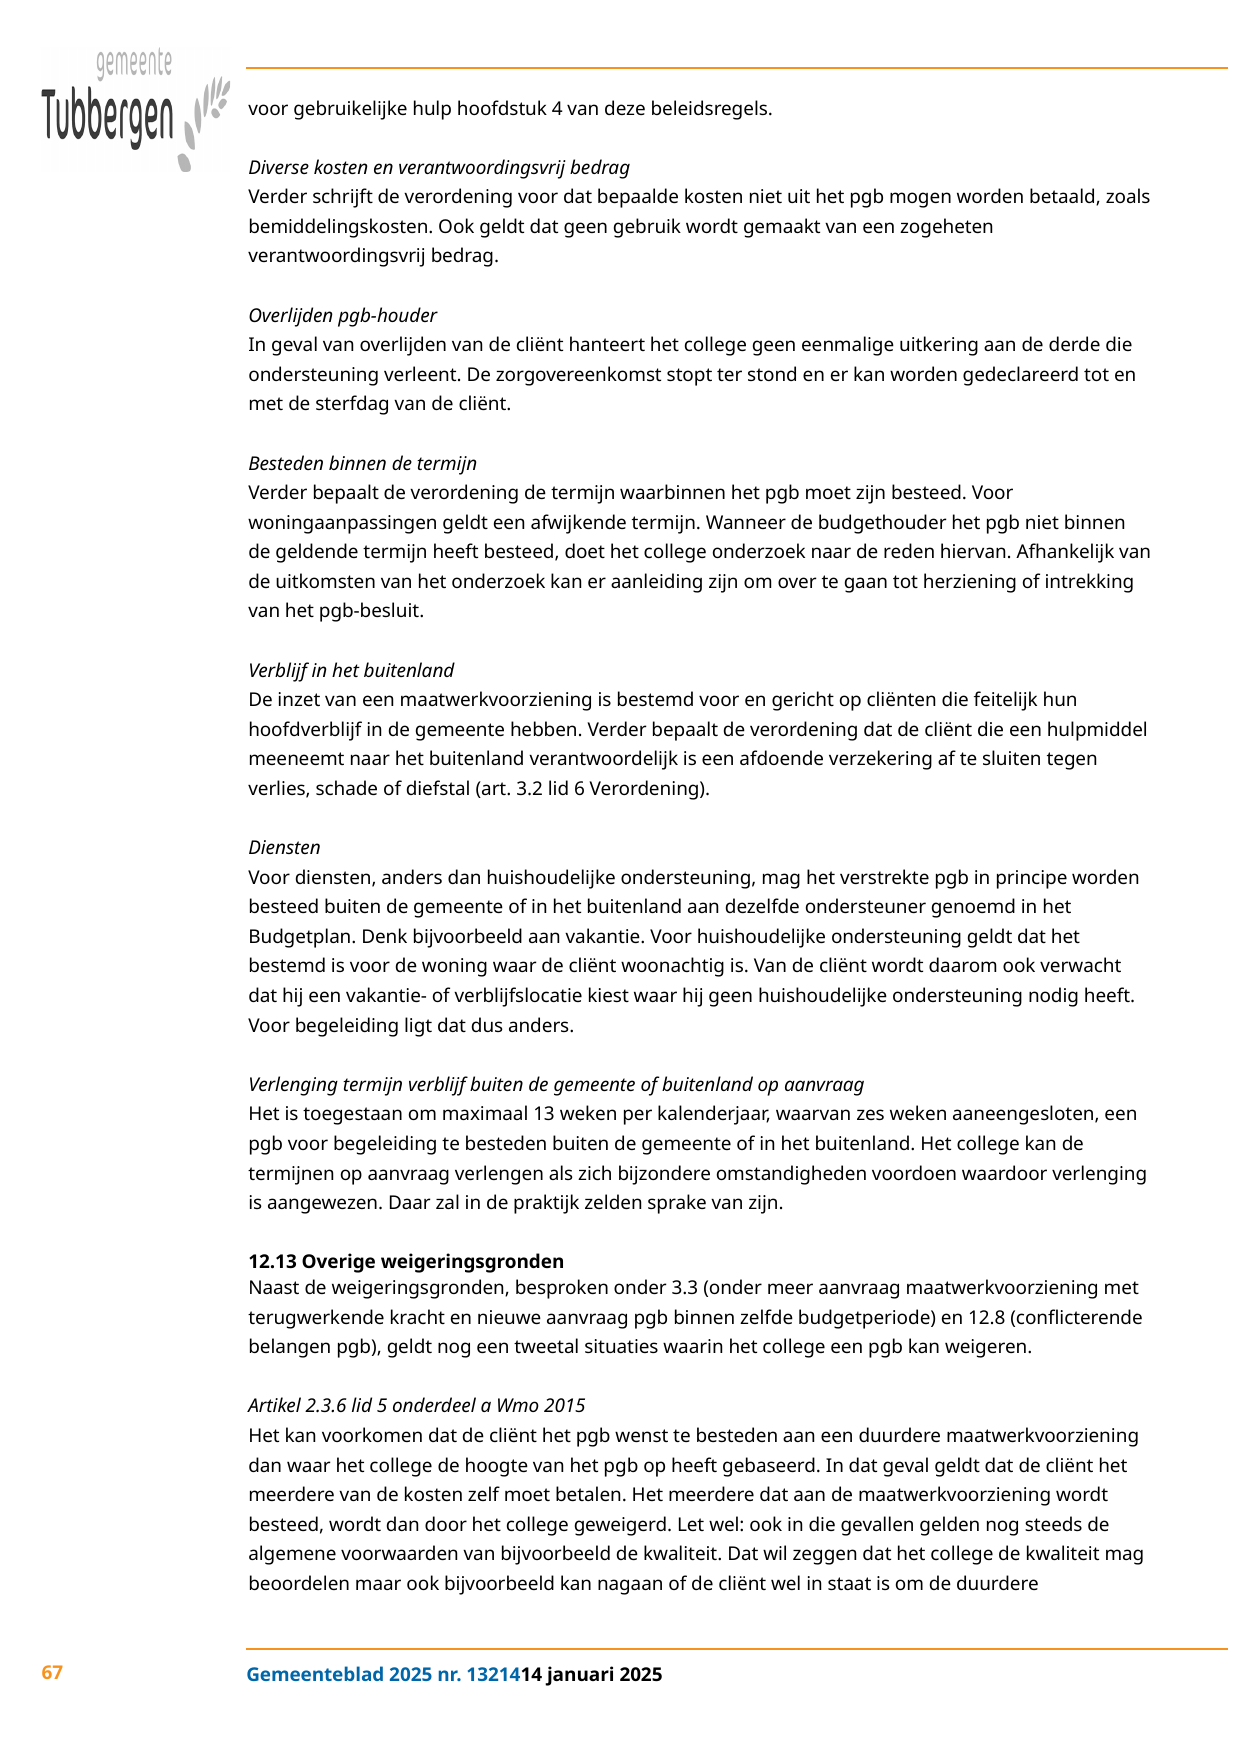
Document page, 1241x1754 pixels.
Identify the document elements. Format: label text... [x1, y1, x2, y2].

text Overlijden pgb-houder [248, 302, 1152, 328]
text Diensten [248, 834, 1152, 860]
text Voor diensten, anders dan huishoudelijke ondersteuning, mag het verstrekte pgb in principe worden besteed buiten de gemeente of in het buitenland aan dezelfde ondersteuner genoemd in het Budgetplan. Denk bijvoorbeeld aan vakantie. Voor huishoudelijke ondersteuning geldt dat het bestemd is voor de woning waar de cliënt woonachtig is. Van de cliënt wordt daarom ook verwacht dat hij een vakantie- of verblijfslocatie kiest waar hij geen huishoudelijke ondersteuning nodig heeft. Voor begeleiding ligt dat dus anders. [248, 864, 1152, 1038]
text 12.13 Overige weigeringsgronden [248, 1248, 1152, 1274]
text Het is toegestaan om maximaal 13 weken per kalenderjaar, waarvan zes weken aaneengesloten, een pgb voor begeleiding te besteden buiten de gemeente of in het buitenland. Het college kan de termijnen op aanvraag verlengen als zich bijzondere omstandigheden voordoen waardoor verlenging is aangewezen. Daar zal in de praktijk zelden sprake van zijn. [248, 1101, 1152, 1215]
text De inzet van een maatwerkvoorziening is bestemd voor en gericht op cliënten die feitelijk hun hoofdverblijf in de gemeente hebben. Verder bepaalt de verordening dat de cliënt die een hulpmiddel meeneemt naar het buitenland verantwoordelijk is een afdoende verzekering af te sluiten tegen verlies, schade of diefstal (art. 3.2 lid 6 Verordening). [248, 686, 1152, 801]
text Diverse kosten en verantwoordingsvrij bedrag [248, 154, 1152, 180]
text voor gebruikelijke hulp hoofdstuk 4 van deze beleidsregels. [248, 95, 1152, 121]
text Het kan voorkomen dat de cliënt het pgb wenst te besteden aan een duurdere maatwerkvoorziening dan waar het college de hoogte van het pgb op heeft gebaseerd. In dat geval geldt dat de cliënt het meerdere van de kosten zelf moet betalen. Het meerdere dat aan de maatwerkvoorziening wordt besteed, wordt dan door het college geweigerd. Let wel: ook in die gevallen gelden nog steeds de algemene voorwaarden van bijvoorbeeld de kwaliteit. Dat wil zeggen dat het college de kwaliteit mag beoordelen maar ook bijvoorbeeld kan nagaan of de cliënt wel in staat is om de duurdere [248, 1422, 1152, 1596]
text Naast de weigeringsgronden, besproken onder 3.3 (onder meer aanvraag maatwerkvoorziening met terugwerkende kracht en nieuwe aanvraag pgb binnen zelfde budgetperiode) en 12.8 (conflicterende belangen pgb), geldt nog een tweetal situaties waarin het college een pgb kan weigeren. [248, 1274, 1152, 1359]
text Besteden binnen de termijn [248, 450, 1152, 476]
text Artikel 2.3.6 lid 5 onderdeel a Wmo 2015 [248, 1393, 1152, 1418]
text Verblijf in het buitenland [248, 657, 1152, 683]
text In geval van overlijden van de cliënt hanteert het college geen eenmalige uitkering aan de derde die ondersteuning verleent. De zorgovereenkomst stopt ter stond en er kan worden gedeclareerd tot en met de sterfdag van de cliënt. [248, 331, 1152, 416]
picture [41, 47, 231, 172]
text Verder bepaalt de verordening de termijn waarbinnen het pgb moet zijn besteed. Voor woningaanpassingen geldt een afwijkende termijn. Wanneer de budgethouder het pgb niet binnen de geldende termijn heeft besteed, doet het college onderzoek naar de reden hiervan. Afhankelijk van de uitkomsten van het onderzoek kan er aanleiding zijn om over te gaan tot herziening of intrekking van het pgb-besluit. [248, 479, 1152, 623]
text Verlenging termijn verblijf buiten de gemeente of buitenland op aanvraag [248, 1071, 1152, 1097]
text Verder schrijft de verordening voor dat bepaalde kosten niet uit het pgb mogen worden betaald, zoals bemiddelingskosten. Ook geldt dat geen gebruik wordt gemaakt van een zogeheten verantwoordingsvrij bedrag. [248, 183, 1152, 268]
